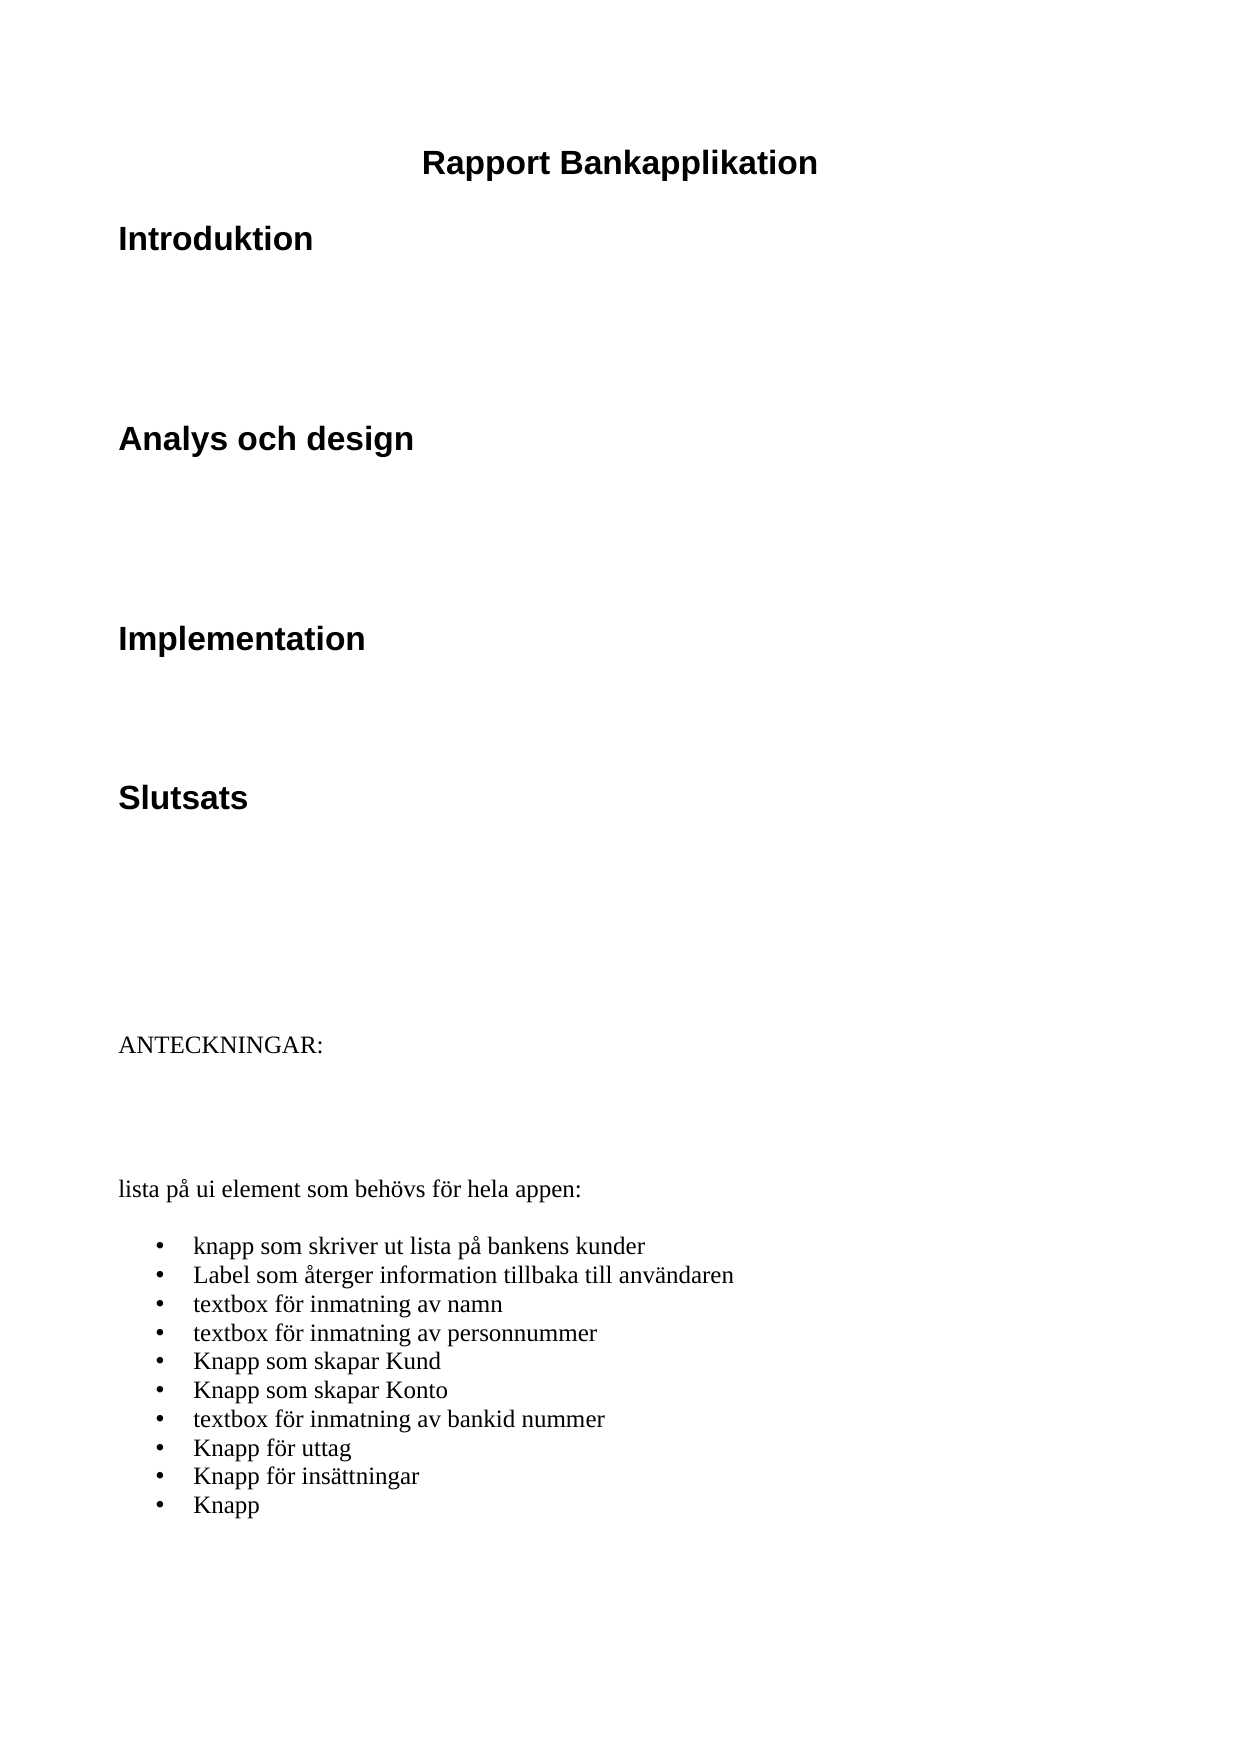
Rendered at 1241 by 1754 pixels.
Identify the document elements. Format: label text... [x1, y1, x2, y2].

list Label som återger information tillbaka till användaren [156, 1260, 1122, 1289]
subtitle Analys och design [118, 419, 1122, 458]
list Knapp som skapar Kund [156, 1346, 1122, 1375]
list Knapp för insättningar [156, 1461, 1122, 1490]
list knapp som skriver ut lista på bankens kunder [156, 1231, 1122, 1260]
subtitle Rapport Bankapplikation [118, 143, 1122, 182]
list Knapp för uttag [156, 1433, 1122, 1461]
list Knapp [156, 1490, 1122, 1519]
subtitle Introduktion [118, 219, 1122, 258]
subtitle Implementation [118, 619, 1122, 658]
list textbox för inmatning av bankid nummer [156, 1404, 1122, 1433]
list textbox för inmatning av personnummer [156, 1318, 1122, 1346]
text lista på ui element som behövs för hela appen: [118, 1174, 1122, 1203]
text ANTECKNINGAR: [118, 1030, 1122, 1059]
list textbox för inmatning av namn [156, 1289, 1122, 1318]
subtitle Slutsats [118, 778, 1122, 816]
list Knapp som skapar Konto [156, 1375, 1122, 1404]
